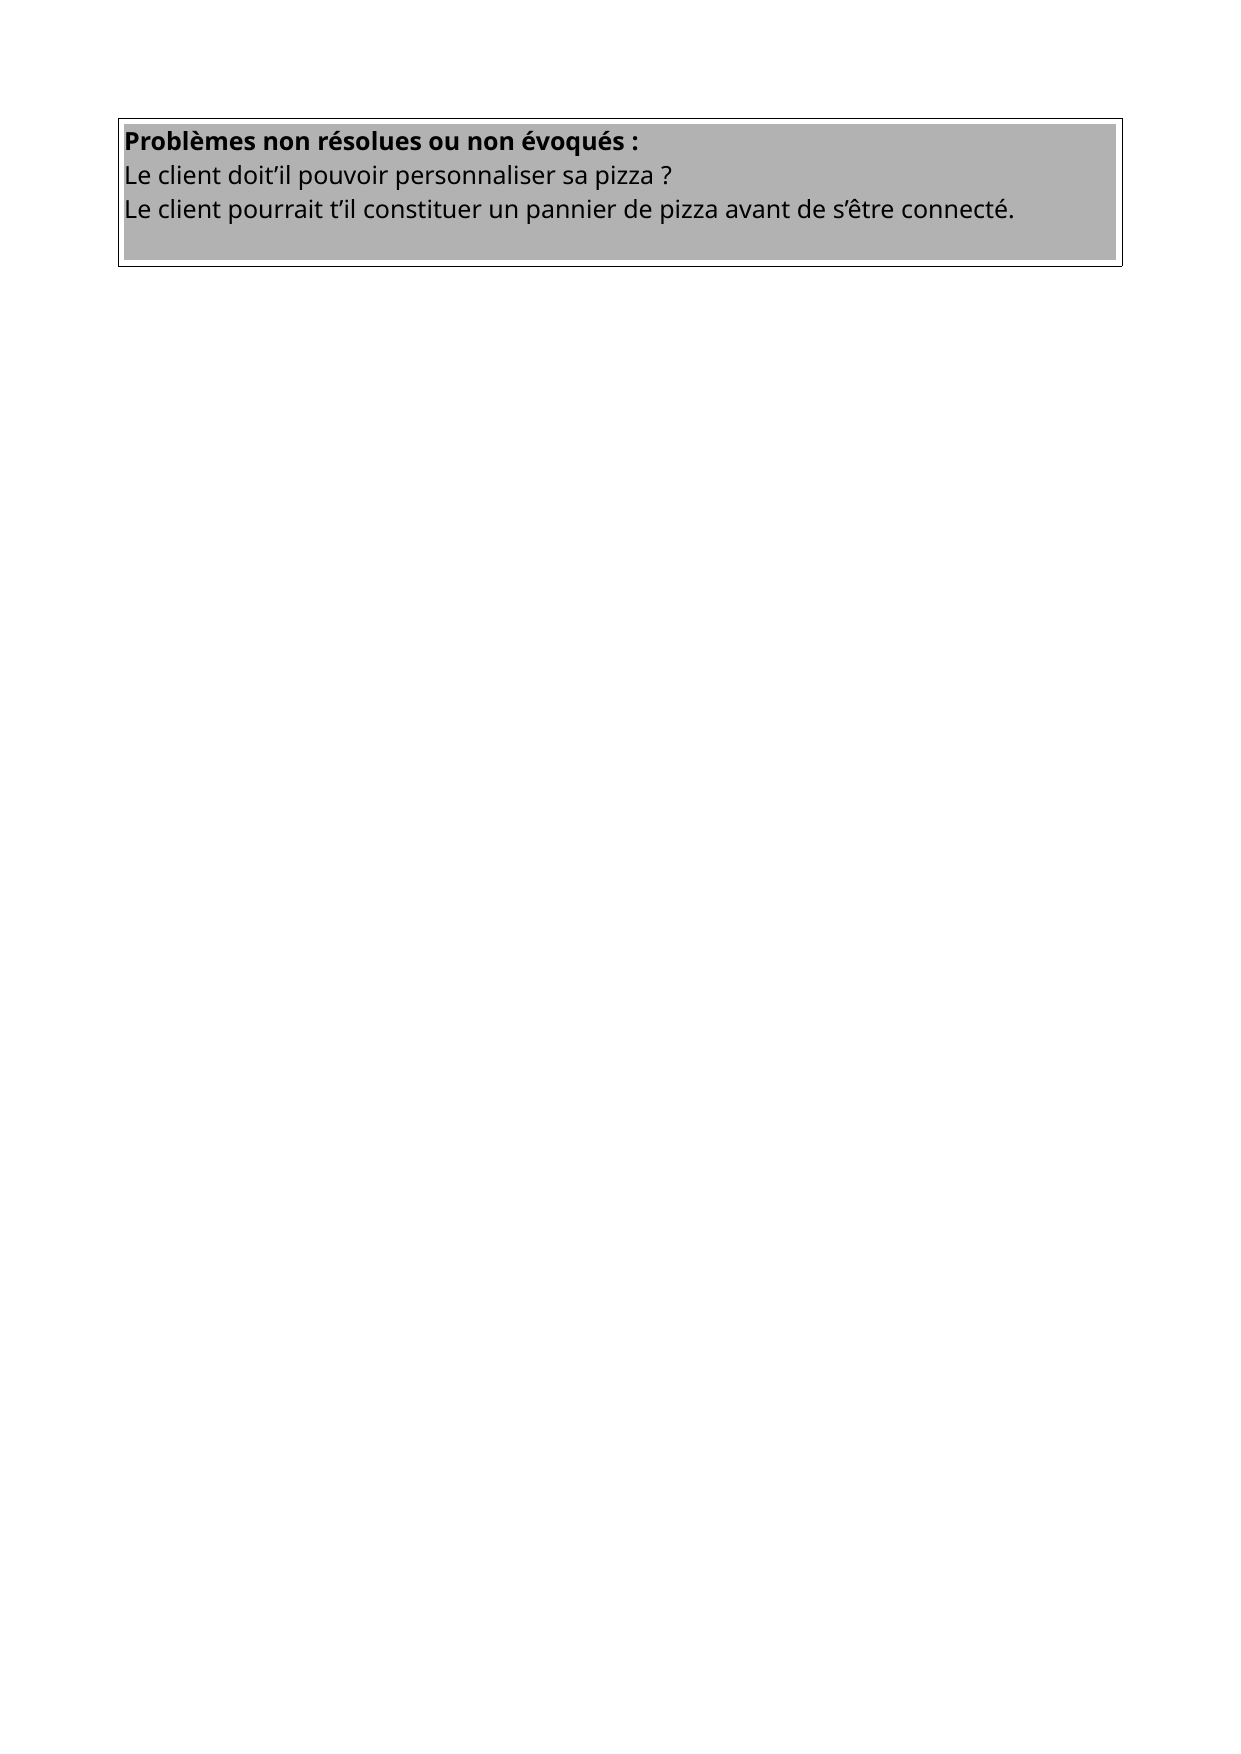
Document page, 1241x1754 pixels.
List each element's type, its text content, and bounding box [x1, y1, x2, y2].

table_cell Problèmes non résolues ou non évoqués : Le client doit’il pouvoir personnaliser sa pizza ? Le client pourrait t’il constituer un pannier de pizza avant de s’être connecté. [119, 119, 1122, 266]
